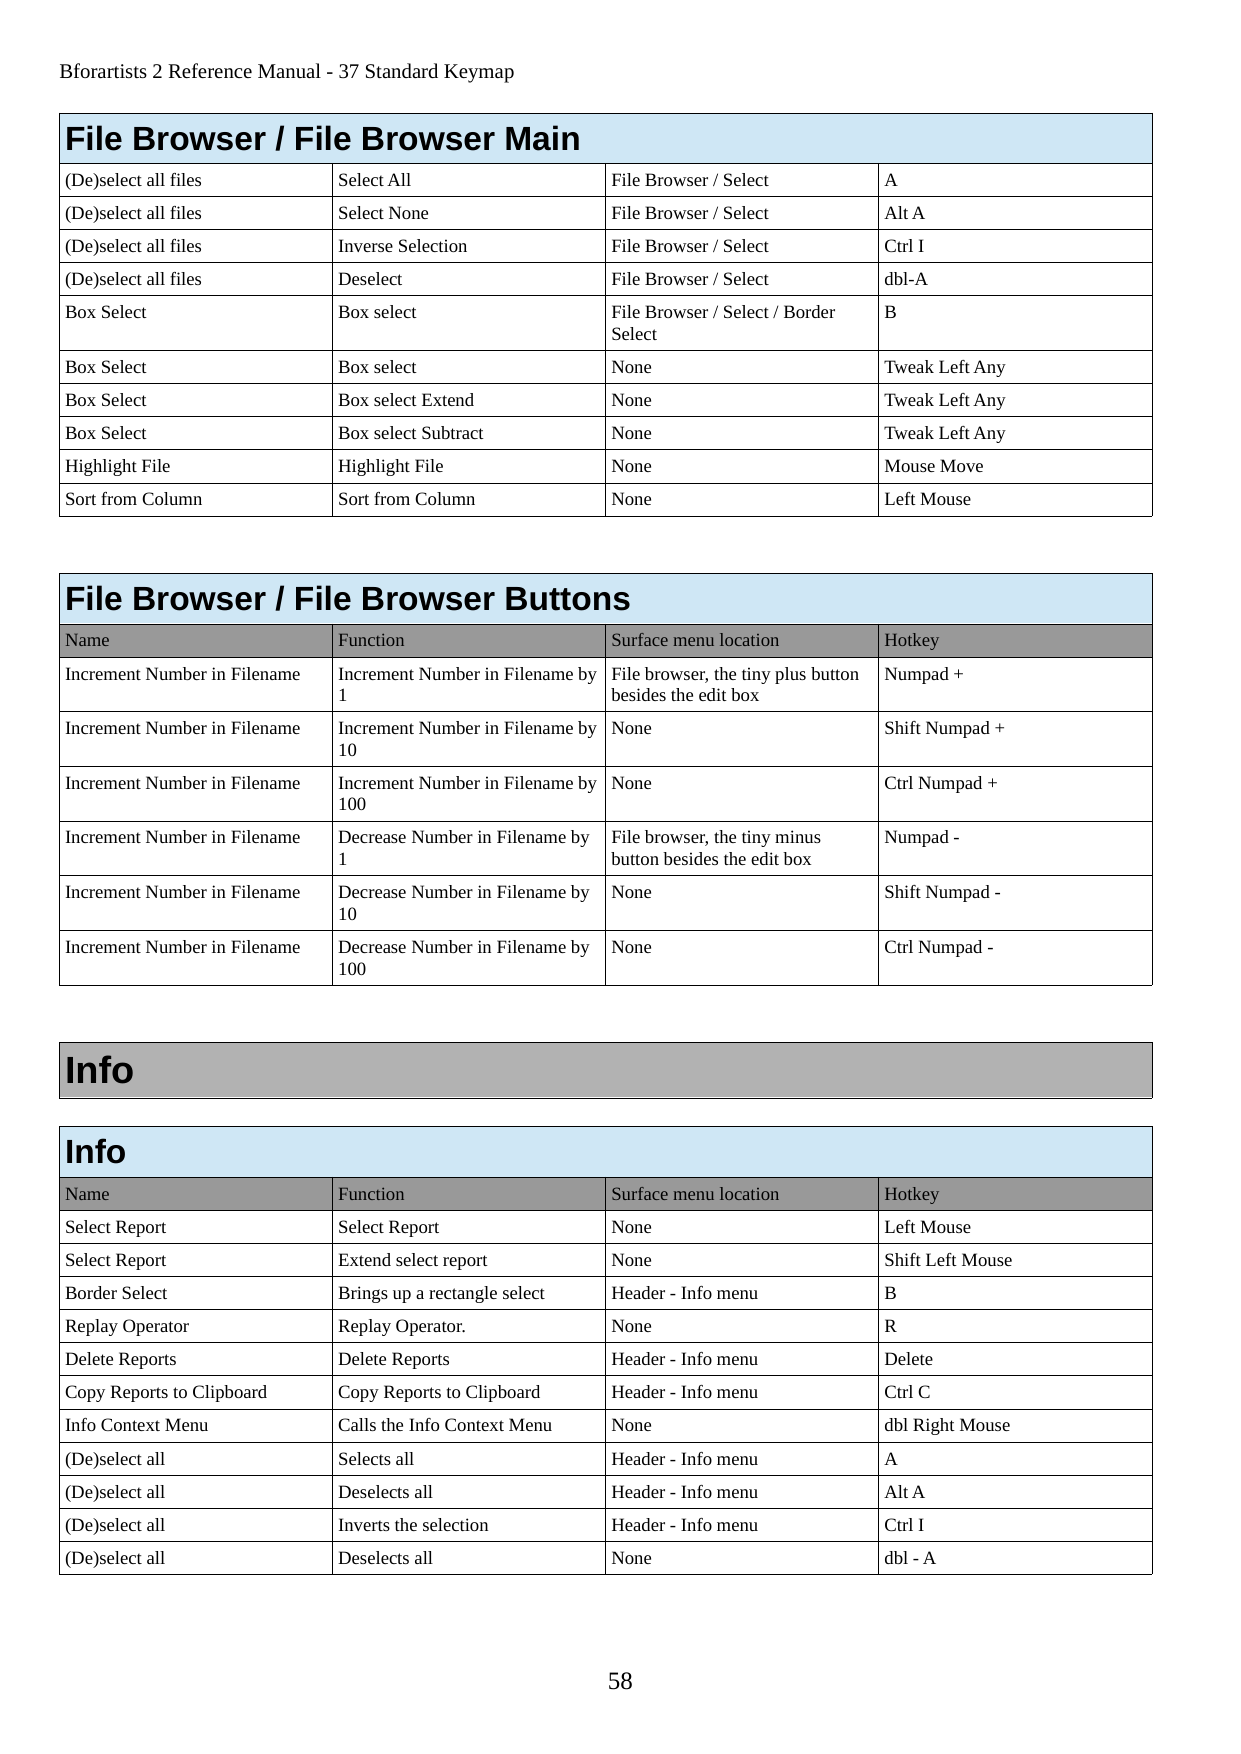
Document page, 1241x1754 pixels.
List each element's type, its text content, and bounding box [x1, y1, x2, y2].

table_cell None [606, 1410, 878, 1442]
table_cell Header - Info menu [606, 1443, 878, 1475]
table_cell Alt A [879, 1476, 1152, 1508]
table_cell Shift Left Mouse [879, 1244, 1152, 1276]
table_cell Delete Reports [333, 1343, 605, 1375]
table_cell Function [333, 1178, 605, 1210]
table_cell (De)select all [60, 1476, 332, 1508]
table_cell Deselect [333, 263, 605, 295]
table_cell Brings up a rectangle select [333, 1277, 605, 1309]
table_cell Header - Info menu [606, 1476, 878, 1508]
table_cell Replay Operator. [333, 1310, 605, 1342]
table_cell Border Select [60, 1277, 332, 1309]
table_header File Browser / File Browser Main [60, 114, 1152, 163]
table_cell None [606, 931, 878, 985]
table_cell File browser, the tiny plus button besides the edit box [606, 658, 878, 711]
table_cell Select All [333, 164, 605, 196]
table_cell File Browser / Select / Border Select [606, 296, 878, 350]
table_cell Decrease Number in Filename by 1 [333, 822, 605, 875]
table_cell Decrease Number in Filename by 10 [333, 876, 605, 930]
table_cell Box Select [60, 417, 332, 449]
table_cell Decrease Number in Filename by 100 [333, 931, 605, 985]
table_cell Increment Number in Filename by 1 [333, 658, 605, 711]
table_cell Header - Info menu [606, 1277, 878, 1309]
table_cell Calls the Info Context Menu [333, 1410, 605, 1442]
table_cell File Browser / Select [606, 230, 878, 262]
table_cell Tweak Left Any [879, 417, 1152, 449]
table_cell Shift Numpad + [879, 712, 1152, 766]
table_cell Deselects all [333, 1476, 605, 1508]
table_cell Box select Extend [333, 384, 605, 416]
table_cell Header - Info menu [606, 1509, 878, 1541]
table_header File Browser / File Browser Buttons [60, 574, 1152, 623]
table_cell (De)select all [60, 1509, 332, 1541]
table_cell Box select [333, 296, 605, 350]
table_cell Select Report [60, 1211, 332, 1243]
table_cell (De)select all [60, 1542, 332, 1574]
table_cell Copy Reports to Clipboard [333, 1376, 605, 1408]
table_cell Name [60, 1178, 332, 1210]
table_cell None [606, 484, 878, 516]
table_cell None [606, 351, 878, 383]
table_cell Box Select [60, 384, 332, 416]
table_cell Shift Numpad - [879, 876, 1152, 930]
table_cell Ctrl Numpad - [879, 931, 1152, 985]
table_cell Sort from Column [333, 484, 605, 516]
table_cell Ctrl I [879, 1509, 1152, 1541]
table_cell File browser, the tiny minus button besides the edit box [606, 822, 878, 875]
table_cell A [879, 164, 1152, 196]
table_cell None [606, 1310, 878, 1342]
table_cell Function [333, 625, 605, 657]
table_cell File Browser / Select [606, 197, 878, 229]
table_cell (De)select all files [60, 164, 332, 196]
table_cell Delete [879, 1343, 1152, 1375]
table_cell None [606, 417, 878, 449]
table_cell File Browser / Select [606, 164, 878, 196]
table_cell (De)select all [60, 1443, 332, 1475]
table_cell Mouse Move [879, 450, 1152, 482]
table_cell Box Select [60, 351, 332, 383]
table_cell dbl Right Mouse [879, 1410, 1152, 1442]
table_cell Hotkey [879, 1178, 1152, 1210]
table_cell Inverts the selection [333, 1509, 605, 1541]
table_cell Inverse Selection [333, 230, 605, 262]
table_cell Deselects all [333, 1542, 605, 1574]
table_cell File Browser / Select [606, 263, 878, 295]
table_cell None [606, 450, 878, 482]
table_cell Copy Reports to Clipboard [60, 1376, 332, 1408]
table_cell Selects all [333, 1443, 605, 1475]
table_cell (De)select all files [60, 263, 332, 295]
table_header Info [60, 1043, 1152, 1097]
table_cell Left Mouse [879, 1211, 1152, 1243]
table_cell None [606, 1542, 878, 1574]
table_cell Box select Subtract [333, 417, 605, 449]
table_cell A [879, 1443, 1152, 1475]
table_cell Increment Number in Filename by 100 [333, 767, 605, 821]
table_cell Left Mouse [879, 484, 1152, 516]
table_cell None [606, 876, 878, 930]
table_cell Numpad - [879, 822, 1152, 875]
table_cell Tweak Left Any [879, 384, 1152, 416]
table_cell Select Report [333, 1211, 605, 1243]
table_cell Hotkey [879, 625, 1152, 657]
table_cell Increment Number in Filename [60, 712, 332, 766]
table_cell Select Report [60, 1244, 332, 1276]
table_header Info [60, 1127, 1152, 1177]
table_cell Surface menu location [606, 625, 878, 657]
table_cell B [879, 296, 1152, 350]
table_cell Delete Reports [60, 1343, 332, 1375]
table_cell Increment Number in Filename [60, 767, 332, 821]
table_cell Increment Number in Filename by 10 [333, 712, 605, 766]
table_cell Header - Info menu [606, 1376, 878, 1408]
table_cell (De)select all files [60, 230, 332, 262]
table_cell None [606, 1211, 878, 1243]
table_cell Alt A [879, 197, 1152, 229]
table_cell Select None [333, 197, 605, 229]
table_cell Replay Operator [60, 1310, 332, 1342]
table_cell Highlight File [333, 450, 605, 482]
table_cell Name [60, 625, 332, 657]
table_cell None [606, 384, 878, 416]
table_cell Ctrl I [879, 230, 1152, 262]
table_cell Tweak Left Any [879, 351, 1152, 383]
table_cell Header - Info menu [606, 1343, 878, 1375]
table_cell Surface menu location [606, 1178, 878, 1210]
table_cell None [606, 767, 878, 821]
table_cell B [879, 1277, 1152, 1309]
table_cell Extend select report [333, 1244, 605, 1276]
table_cell R [879, 1310, 1152, 1342]
table_cell Increment Number in Filename [60, 822, 332, 875]
table_cell Highlight File [60, 450, 332, 482]
table_cell (De)select all files [60, 197, 332, 229]
table_cell Ctrl C [879, 1376, 1152, 1408]
table_cell dbl-A [879, 263, 1152, 295]
table_cell Increment Number in Filename [60, 876, 332, 930]
table_cell dbl - A [879, 1542, 1152, 1574]
table_cell Increment Number in Filename [60, 658, 332, 711]
table_cell Box select [333, 351, 605, 383]
table_cell Numpad + [879, 658, 1152, 711]
table_cell Increment Number in Filename [60, 931, 332, 985]
table_cell None [606, 1244, 878, 1276]
table_cell None [606, 712, 878, 766]
table_cell Sort from Column [60, 484, 332, 516]
table_cell Box Select [60, 296, 332, 350]
table_cell Info Context Menu [60, 1410, 332, 1442]
table_cell Ctrl Numpad + [879, 767, 1152, 821]
